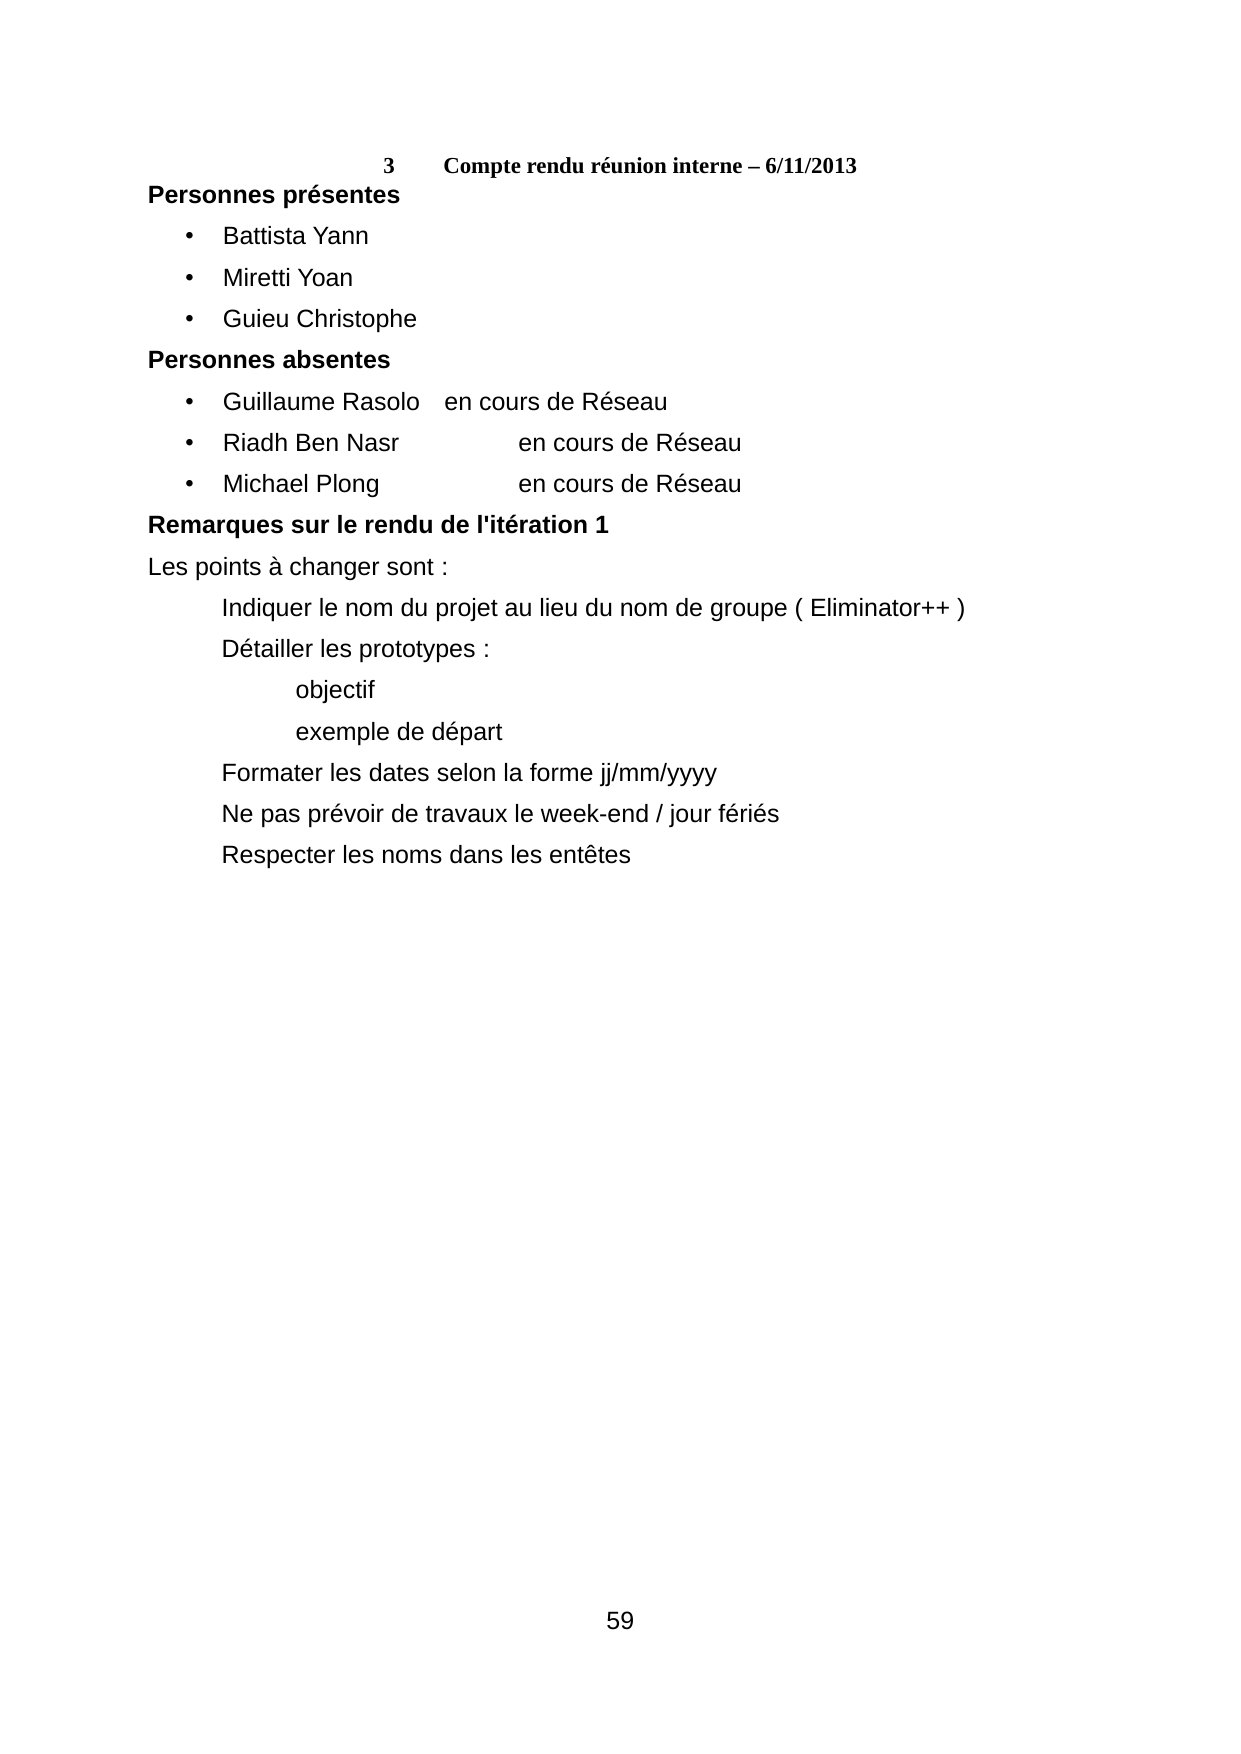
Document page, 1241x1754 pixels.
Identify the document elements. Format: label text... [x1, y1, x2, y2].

text objectif [221, 676, 1093, 704]
text Les points à changer sont : [148, 552, 1093, 581]
list Michael Plong en cours de Réseau [185, 469, 1093, 498]
text exemple de départ [221, 717, 1093, 746]
list Battista Yann [185, 221, 1093, 250]
list Remarques sur le rendu de l'itération 1 [110, 511, 1093, 539]
text Personnes présentes [148, 180, 1093, 209]
text Détailler les prototypes : [221, 634, 1093, 663]
list Guillaume Rasolo en cours de Réseau [185, 386, 1093, 415]
text Indiquer le nom du projet au lieu du nom de groupe ( Eliminator++ ) [221, 593, 1093, 622]
text Respecter les noms dans les entêtes [221, 841, 1093, 869]
text Formater les dates selon la forme jj/mm/yyyy [221, 758, 1093, 787]
subtitle Compte rendu réunion interne – 6/11/2013 [148, 152, 1093, 178]
list Miretti Yoan [185, 262, 1093, 291]
text Personnes absentes [148, 345, 1093, 374]
list Guieu Christophe [185, 304, 1093, 333]
text Ne pas prévoir de travaux le week-end / jour fériés [221, 799, 1093, 828]
list Riadh Ben Nasr en cours de Réseau [185, 428, 1093, 457]
